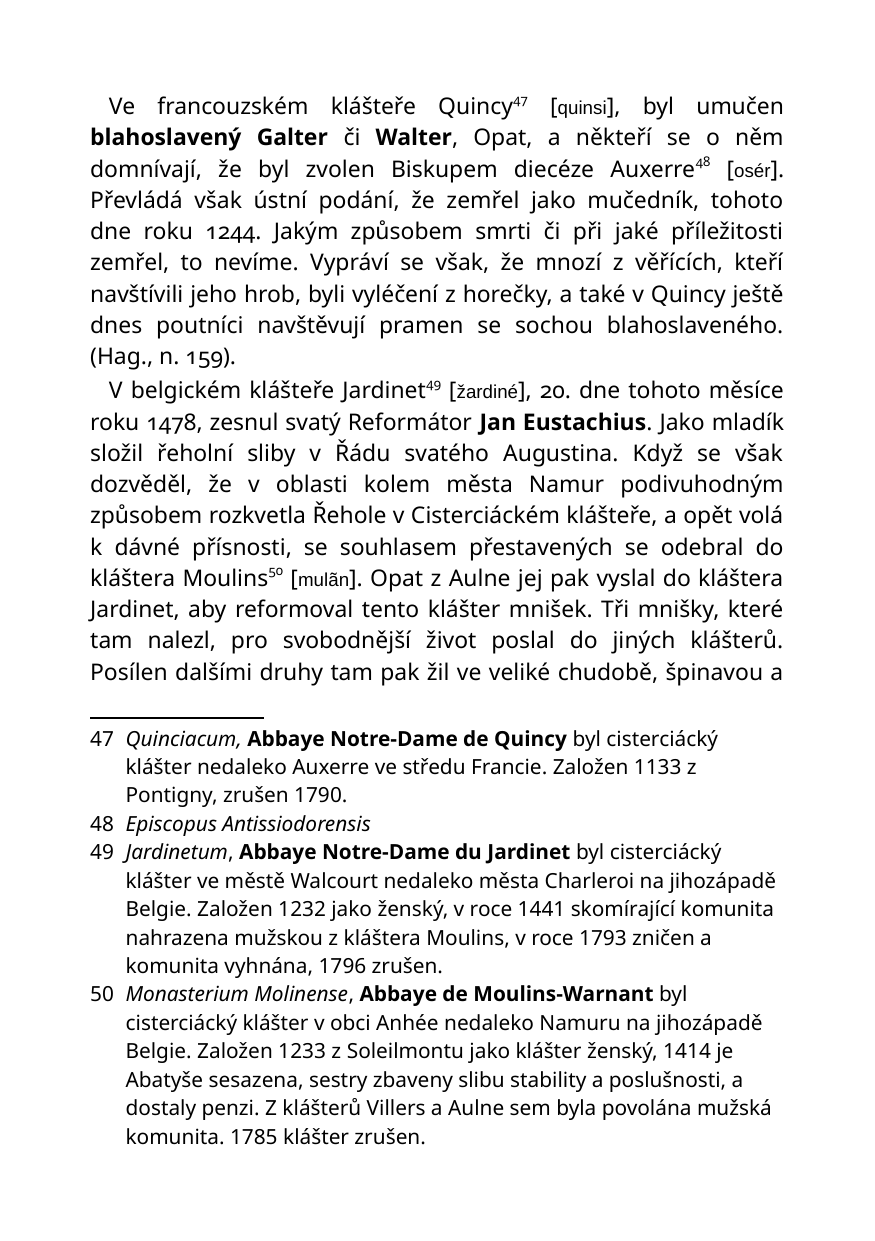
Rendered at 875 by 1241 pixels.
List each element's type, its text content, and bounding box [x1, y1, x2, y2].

text V belgickém klášteře Jardinet [žardiné], 20. dne tohoto měsíce roku 1478, zesnul svatý Reformátor Jan Eustachius. Jako mladík složil řeholní sliby v Řádu svatého Augustina. Když se však dozvěděl, že v oblasti kolem města Namur podivuhodným způsobem rozkvetla Řehole v Cisterciáckém klášteře, a opět volá k dávné přísnosti, se souhlasem přestavených se odebral do kláštera Moulins [mulãn]. Opat z Aulne jej pak vyslal do kláštera Jardinet, aby reformoval tento klášter mnišek. Tři mnišky, které tam nalezl, pro svobodnější život poslal do jiných klášterů. Posílen dalšími druhy tam pak žil ve veliké chudobě, špinavou a [90, 374, 784, 687]
text Ve francouzském klášteře Quincy [quinsi], byl umučen blahoslavený Galter či Walter, Opat, a někteří se o něm domnívají, že byl zvolen Biskupem diecéze Auxerre [osér]. Převládá však ústní podání, že zemřel jako mučedník, tohoto dne roku 1244. Jakým způsobem smrti či při jaké příležitosti zemřel, to nevíme. Vypráví se však, že mnozí z věřících, kteří navštívili jeho hrob, byli vyléčení z horečky, a také v Quincy ještě dnes poutníci navštěvují pramen se sochou blahoslaveného. (Hag., n. 159). [90, 90, 784, 371]
text Episcopus Antissiodorensis [90, 809, 784, 837]
text Jardinetum, Abbaye Notre-Dame du Jardinet byl cisterciácký klášter ve městě Walcourt nedaleko města Charleroi na jihozápadě Belgie. Založen 1232 jako ženský, v roce 1441 skomírající komunita nahrazena mužskou z kláštera Moulins, v roce 1793 zničen a komunita vyhnána, 1796 zrušen. [90, 837, 784, 979]
text Quinciacum, Abbaye Notre-Dame de Quincy byl cisterciácký klášter nedaleko Auxerre ve středu Francie. Založen 1133 z Pontigny, zrušen 1790. [90, 724, 784, 809]
text Monasterium Molinense, Abbaye de Moulins-Warnant byl cisterciácký klášter v obci Anhée nedaleko Namuru na jihozápadě Belgie. Založen 1233 z Soleilmontu jako klášter ženský, 1414 je Abatyše sesazena, sestry zbaveny slibu stability a poslušnosti, a dostaly penzi. Z klášterů Villers a Aulne sem byla povolána mužská komunita. 1785 klášter zrušen. [90, 979, 784, 1150]
